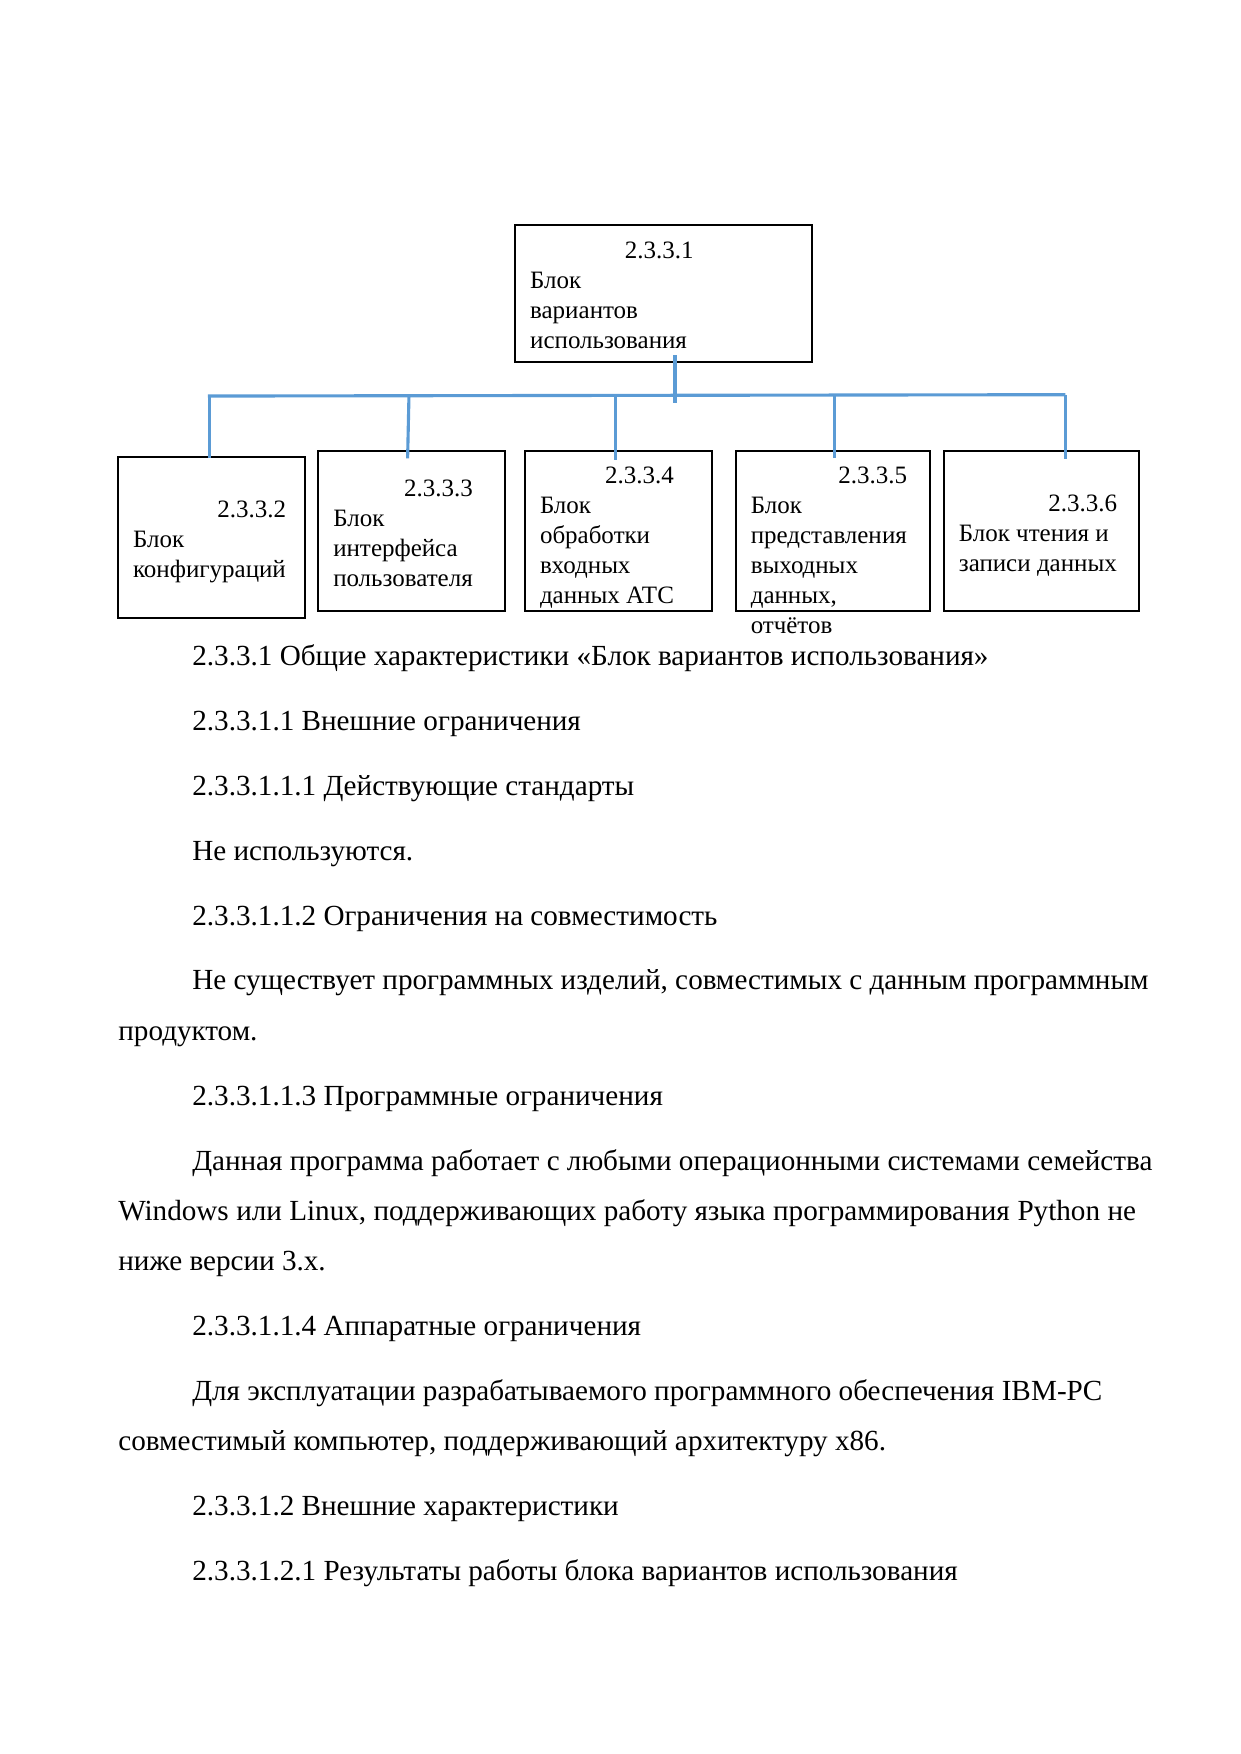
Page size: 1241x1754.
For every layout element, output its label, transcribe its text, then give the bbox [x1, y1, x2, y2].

text 2.3.3.1.1.3 Программные ограничения [118, 1078, 1181, 1111]
text 2.3.3.1.2.1 Результаты работы блока вариантов использования [118, 1553, 1181, 1587]
text 2.3.3.1.1.2 Ограничения на совместимость [118, 898, 1181, 931]
text 2.3.3.1.1.4 Аппаратные ограничения [118, 1308, 1181, 1342]
text Для эксплуатации разрабатываемого программного обеспечения IBM-PC совместимый компьютер, поддерживающий архитектуру х86. [118, 1373, 1181, 1457]
text Не используются. [118, 833, 1181, 866]
text Не существует программных изделий, совместимых с данным программным продуктом. [118, 962, 1181, 1046]
text 2.3.3.1 Общие характеристики «Блок вариантов использования» [118, 638, 1181, 672]
text Данная программа работает с любыми операционными системами семейства Windows или Linux, поддерживающих работу языка программирования Python не ниже версии 3.х. [118, 1143, 1181, 1277]
text 2.3.3.1.2 Внешние характеристики [118, 1488, 1181, 1522]
text 2.3.3.1.1 Внешние ограничения [118, 703, 1181, 736]
text 2.3.3.1.1.1 Действующие стандарты [118, 768, 1181, 801]
